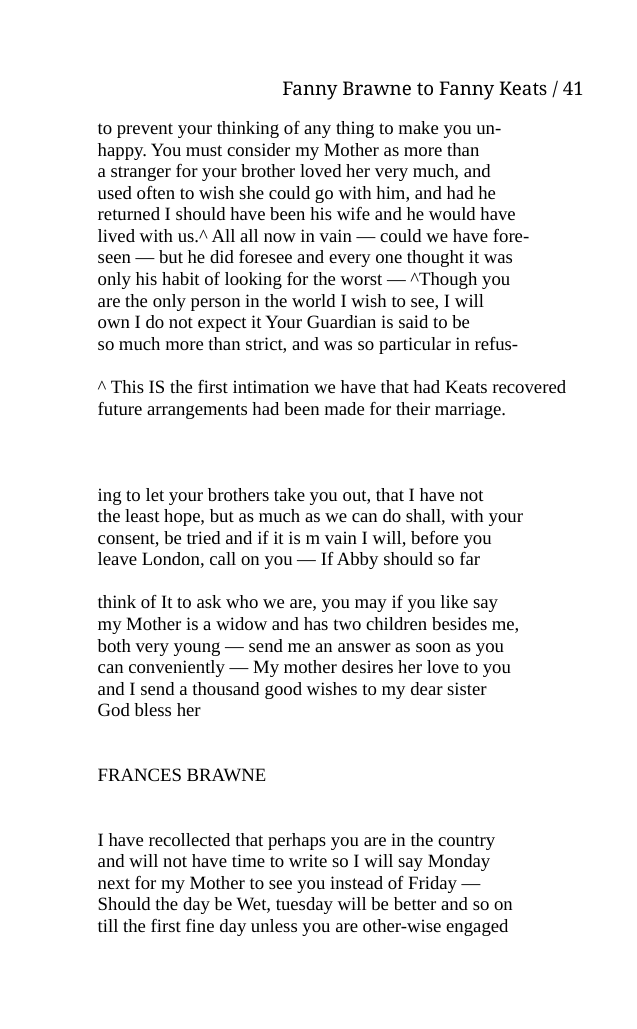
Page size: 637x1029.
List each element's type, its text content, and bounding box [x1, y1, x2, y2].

text and will not have time to write so I will say Monday [97, 850, 583, 872]
text only his habit of looking for the worst — ^Though you [97, 268, 583, 289]
text are the only person in the world I wish to see, I will [97, 289, 583, 311]
text can conveniently — My mother desires her love to you [97, 656, 583, 678]
text think of It to ask who we are, you may if you like say [97, 591, 583, 613]
text next for my Mother to see you instead of Friday — [97, 872, 583, 893]
text Should the day be Wet, tuesday will be better and so on [97, 893, 583, 915]
text till the first fine day unless you are other-wise engaged [97, 915, 583, 936]
text ^ This IS the first intimation we have that had Keats recovered [97, 376, 583, 397]
text seen — but he did foresee and every one thought it was [97, 246, 583, 268]
text my Mother is a widow and has two children besides me, [97, 613, 583, 634]
text God bless her [97, 699, 583, 721]
text FRANCES BRAWNE [97, 764, 583, 786]
text future arrangements had been made for their marriage. [97, 397, 583, 419]
text own I do not expect it Your Guardian is said to be [97, 311, 583, 333]
text a stranger for your brother loved her very much, and [97, 160, 583, 182]
text ing to let your brothers take you out, that I have not [97, 484, 583, 505]
text leave London, call on you — If Abby should so far [97, 548, 583, 570]
text and I send a thousand good wishes to my dear sister [97, 678, 583, 699]
text returned I should have been his wife and he would have [97, 203, 583, 225]
text used often to wish she could go with him, and had he [97, 182, 583, 203]
text consent, be tried and if it is m vain I will, before you [97, 527, 583, 548]
text happy. You must consider my Mother as more than [97, 139, 583, 160]
text so much more than strict, and was so particular in refus- [97, 333, 583, 354]
text I have recollected that perhaps you are in the country [97, 829, 583, 850]
text lived with us.^ All all now in vain — could we have fore- [97, 225, 583, 246]
text the least hope, but as much as we can do shall, with your [97, 505, 583, 527]
text both very young — send me an answer as soon as you [97, 634, 583, 656]
text to prevent your thinking of any thing to make you un- [97, 117, 583, 139]
